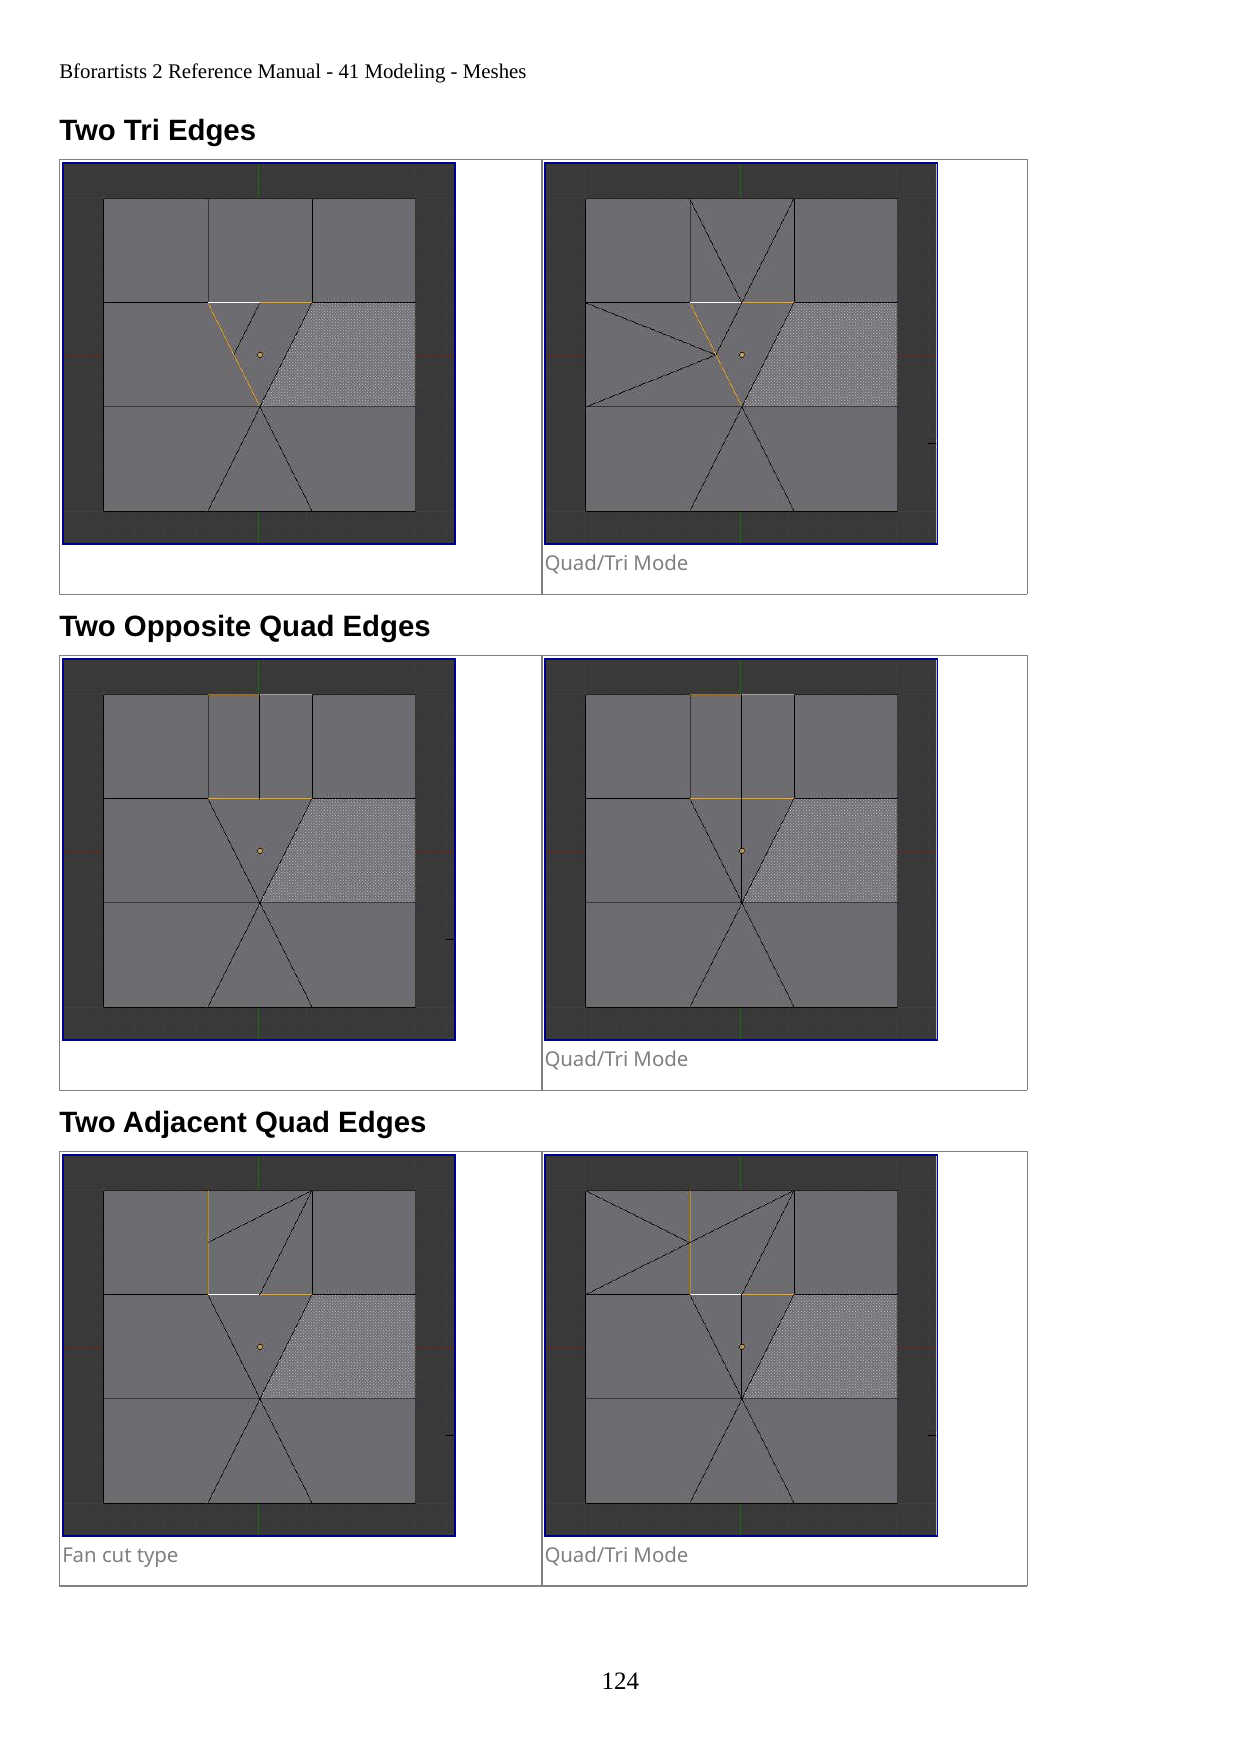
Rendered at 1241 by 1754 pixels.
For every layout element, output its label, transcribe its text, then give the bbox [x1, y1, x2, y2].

picture [64, 660, 454, 1039]
picture [64, 164, 454, 543]
table_header Quad/Tri Mode [543, 1152, 1027, 1585]
picture [64, 1156, 454, 1535]
subtitle Two Opposite Quad Edges [59, 608, 1181, 642]
subtitle Two Tri Edges [59, 113, 1181, 146]
subtitle Two Adjacent Quad Edges [59, 1104, 1181, 1138]
table_header Fan cut type [60, 1152, 541, 1585]
picture [546, 1156, 937, 1535]
picture [546, 660, 937, 1039]
table_header Quad/Tri Mode [543, 160, 1027, 593]
table_header [60, 160, 541, 593]
table_header [60, 656, 541, 1089]
table_header Quad/Tri Mode [543, 656, 1027, 1089]
picture [546, 164, 937, 543]
